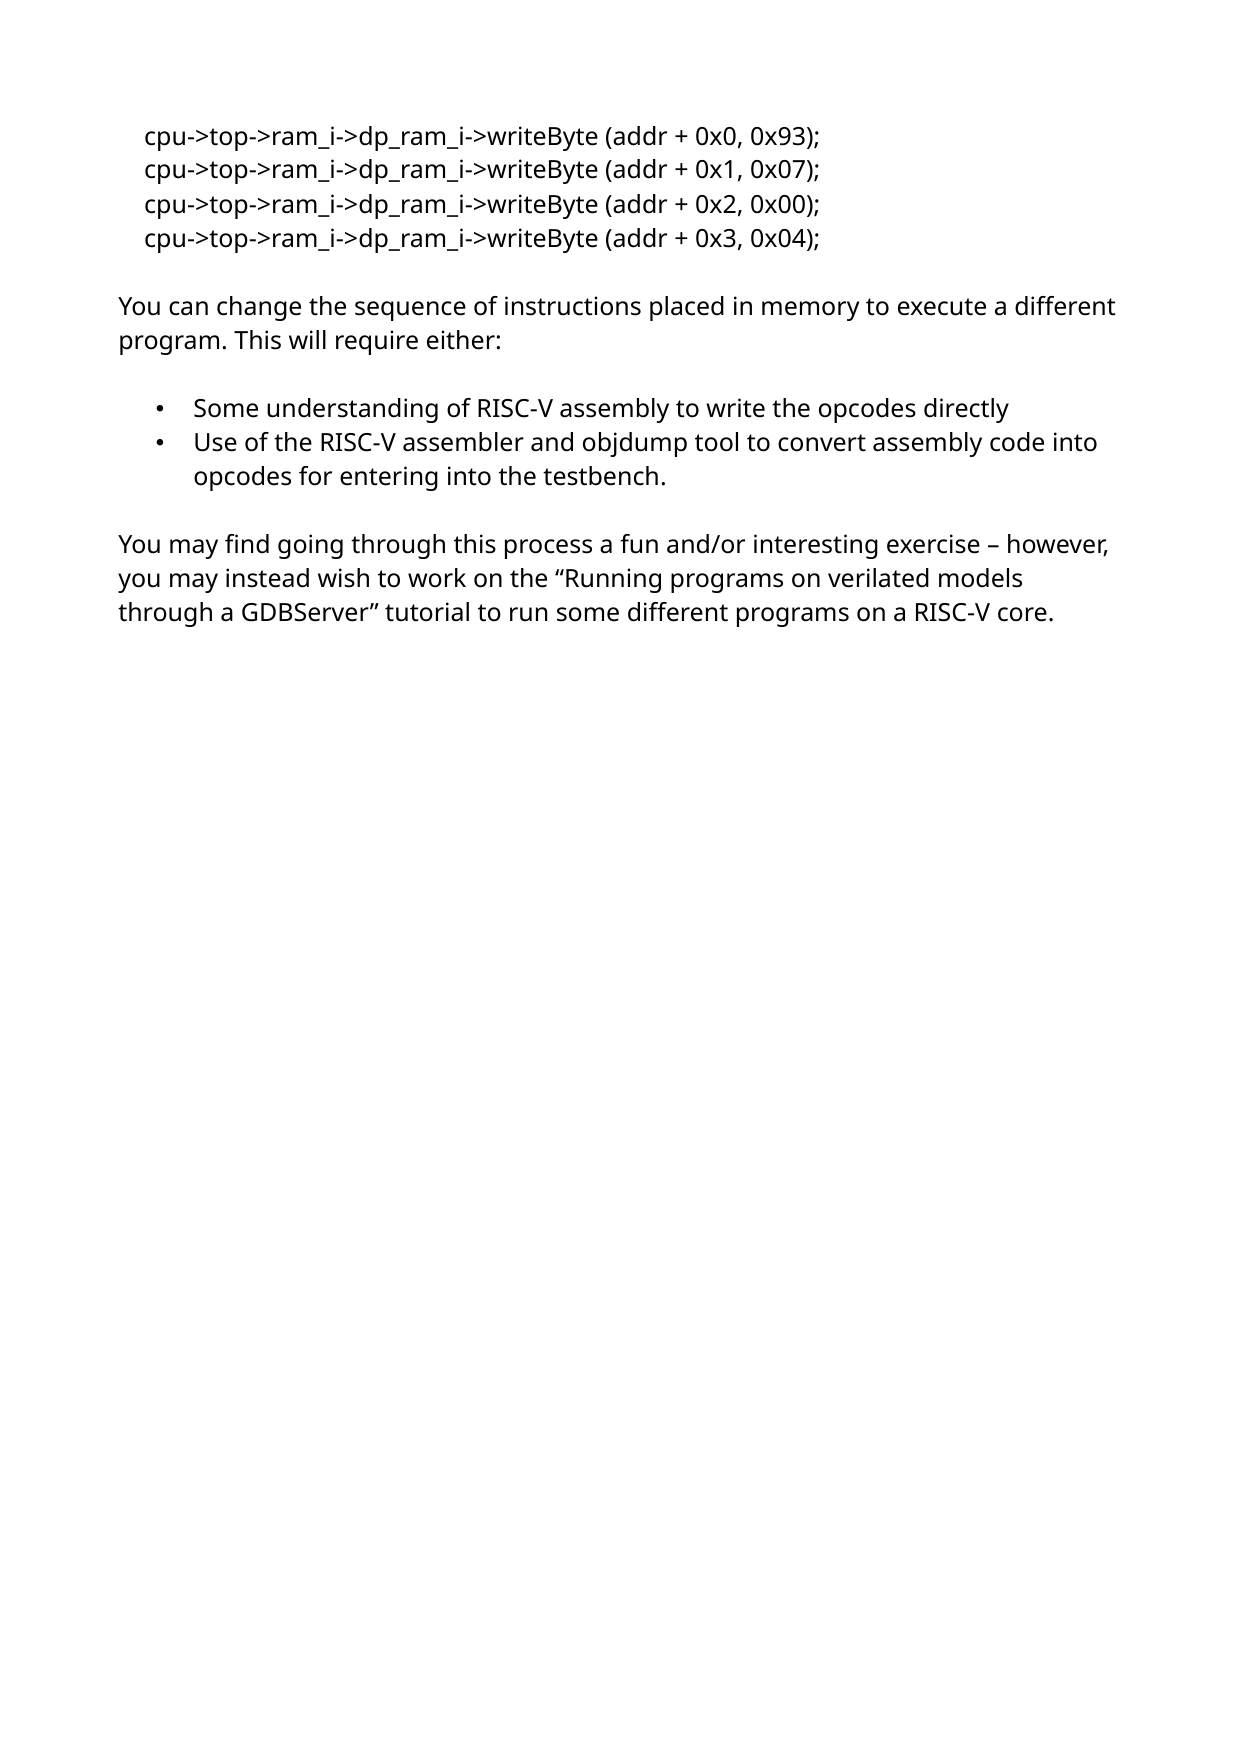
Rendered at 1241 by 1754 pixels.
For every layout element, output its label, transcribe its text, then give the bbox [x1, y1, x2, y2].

text cpu->top->ram_i->dp_ram_i->writeByte (addr + 0x2, 0x00); [118, 186, 1122, 220]
text cpu->top->ram_i->dp_ram_i->writeByte (addr + 0x0, 0x93); [118, 118, 1122, 152]
text cpu->top->ram_i->dp_ram_i->writeByte (addr + 0x1, 0x07); [118, 152, 1122, 186]
text You may find going through this process a fun and/or interesting exercise – however, you may instead wish to work on the “Running programs on verilated models through a GDBServer” tutorial to run some different programs on a RISC-V core. [118, 527, 1122, 629]
text You can change the sequence of instructions placed in memory to execute a different program. This will require either: [118, 288, 1122, 357]
list Some understanding of RISC-V assembly to write the opcodes directly [156, 391, 1122, 425]
text cpu->top->ram_i->dp_ram_i->writeByte (addr + 0x3, 0x04); [118, 220, 1122, 254]
list Use of the RISC-V assembler and objdump tool to convert assembly code into opcodes for entering into the testbench. [156, 425, 1122, 493]
